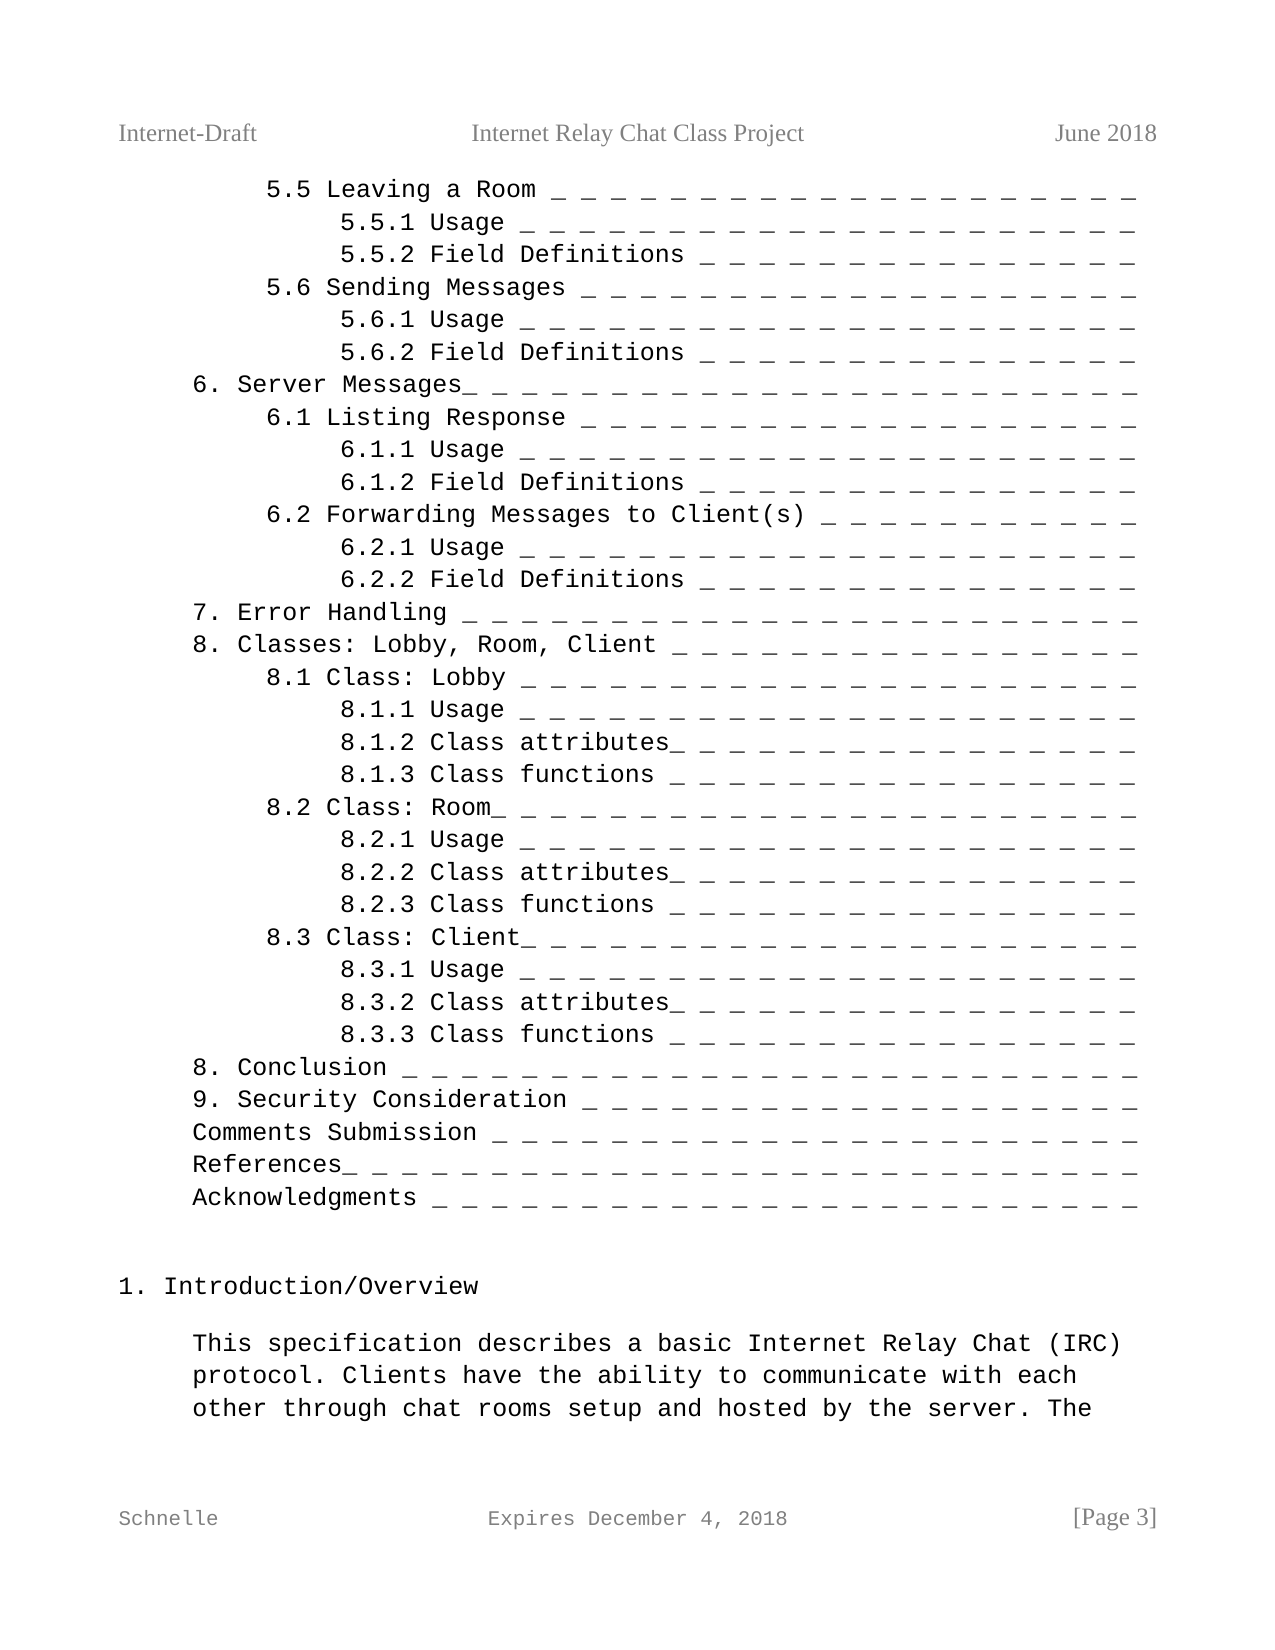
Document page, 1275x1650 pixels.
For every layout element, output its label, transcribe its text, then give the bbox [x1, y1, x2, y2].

text 8.3.1 Usage _ _ _ _ _ _ _ _ _ _ _ _ _ _ _ _ _ _ _ _ _ [118, 957, 1157, 985]
text This specification describes a basic Internet Relay Chat (IRC) protocol. Clients have the ability to communicate with each other through chat rooms setup and hosted by the server. The [118, 1330, 1157, 1423]
text 5.6 Sending Messages _ _ _ _ _ _ _ _ _ _ _ _ _ _ _ _ _ _ _ [118, 274, 1157, 303]
text 8. Classes: Lobby, Room, Client _ _ _ _ _ _ _ _ _ _ _ _ _ _ _ _ [118, 632, 1157, 660]
text 8.2.2 Class attributes_ _ _ _ _ _ _ _ _ _ _ _ _ _ _ _ [118, 859, 1157, 888]
text 5.5 Leaving a Room _ _ _ _ _ _ _ _ _ _ _ _ _ _ _ _ _ _ _ _ [118, 177, 1157, 205]
text 5.5.2 Field Definitions _ _ _ _ _ _ _ _ _ _ _ _ _ _ _ [118, 242, 1157, 270]
text 5.6.2 Field Definitions _ _ _ _ _ _ _ _ _ _ _ _ _ _ _ [118, 339, 1157, 368]
text 8.2.1 Usage _ _ _ _ _ _ _ _ _ _ _ _ _ _ _ _ _ _ _ _ _ [118, 827, 1157, 855]
text 8.1.3 Class functions _ _ _ _ _ _ _ _ _ _ _ _ _ _ _ _ [118, 762, 1157, 790]
text 5.5.1 Usage _ _ _ _ _ _ _ _ _ _ _ _ _ _ _ _ _ _ _ _ _ [118, 209, 1157, 238]
text References_ _ _ _ _ _ _ _ _ _ _ _ _ _ _ _ _ _ _ _ _ _ _ _ _ _ _ [118, 1152, 1157, 1180]
text 6.1.2 Field Definitions _ _ _ _ _ _ _ _ _ _ _ _ _ _ _ [118, 469, 1157, 498]
text 8.1.1 Usage _ _ _ _ _ _ _ _ _ _ _ _ _ _ _ _ _ _ _ _ _ [118, 697, 1157, 725]
text 8.3.2 Class attributes_ _ _ _ _ _ _ _ _ _ _ _ _ _ _ _ [118, 989, 1157, 1018]
text 6.2.2 Field Definitions _ _ _ _ _ _ _ _ _ _ _ _ _ _ _ [118, 567, 1157, 595]
text 8.1.2 Class attributes_ _ _ _ _ _ _ _ _ _ _ _ _ _ _ _ [118, 729, 1157, 758]
text Comments Submission _ _ _ _ _ _ _ _ _ _ _ _ _ _ _ _ _ _ _ _ _ _ [118, 1119, 1157, 1148]
text 8.2.3 Class functions _ _ _ _ _ _ _ _ _ _ _ _ _ _ _ _ [118, 892, 1157, 920]
text 6.1 Listing Response _ _ _ _ _ _ _ _ _ _ _ _ _ _ _ _ _ _ _ [118, 404, 1157, 433]
text 6.2 Forwarding Messages to Client(s) _ _ _ _ _ _ _ _ _ _ _ [118, 502, 1157, 530]
text 5.6.1 Usage _ _ _ _ _ _ _ _ _ _ _ _ _ _ _ _ _ _ _ _ _ [118, 307, 1157, 335]
text 8.2 Class: Room_ _ _ _ _ _ _ _ _ _ _ _ _ _ _ _ _ _ _ _ _ _ [118, 794, 1157, 823]
text 9. Security Consideration _ _ _ _ _ _ _ _ _ _ _ _ _ _ _ _ _ _ _ [118, 1087, 1157, 1115]
text 8.3.3 Class functions _ _ _ _ _ _ _ _ _ _ _ _ _ _ _ _ [118, 1022, 1157, 1050]
text 1. Introduction/Overview [118, 1273, 1157, 1302]
text 8. Conclusion _ _ _ _ _ _ _ _ _ _ _ _ _ _ _ _ _ _ _ _ _ _ _ _ _ [118, 1054, 1157, 1083]
text 7. Error Handling _ _ _ _ _ _ _ _ _ _ _ _ _ _ _ _ _ _ _ _ _ _ _ [118, 599, 1157, 628]
text Acknowledgments _ _ _ _ _ _ _ _ _ _ _ _ _ _ _ _ _ _ _ _ _ _ _ _ [118, 1184, 1157, 1213]
text 8.1 Class: Lobby _ _ _ _ _ _ _ _ _ _ _ _ _ _ _ _ _ _ _ _ _ [118, 664, 1157, 693]
text 6. Server Messages_ _ _ _ _ _ _ _ _ _ _ _ _ _ _ _ _ _ _ _ _ _ _ [118, 372, 1157, 400]
text 6.1.1 Usage _ _ _ _ _ _ _ _ _ _ _ _ _ _ _ _ _ _ _ _ _ [118, 437, 1157, 465]
text 8.3 Class: Client_ _ _ _ _ _ _ _ _ _ _ _ _ _ _ _ _ _ _ _ _ [118, 924, 1157, 953]
text 6.2.1 Usage _ _ _ _ _ _ _ _ _ _ _ _ _ _ _ _ _ _ _ _ _ [118, 534, 1157, 563]
